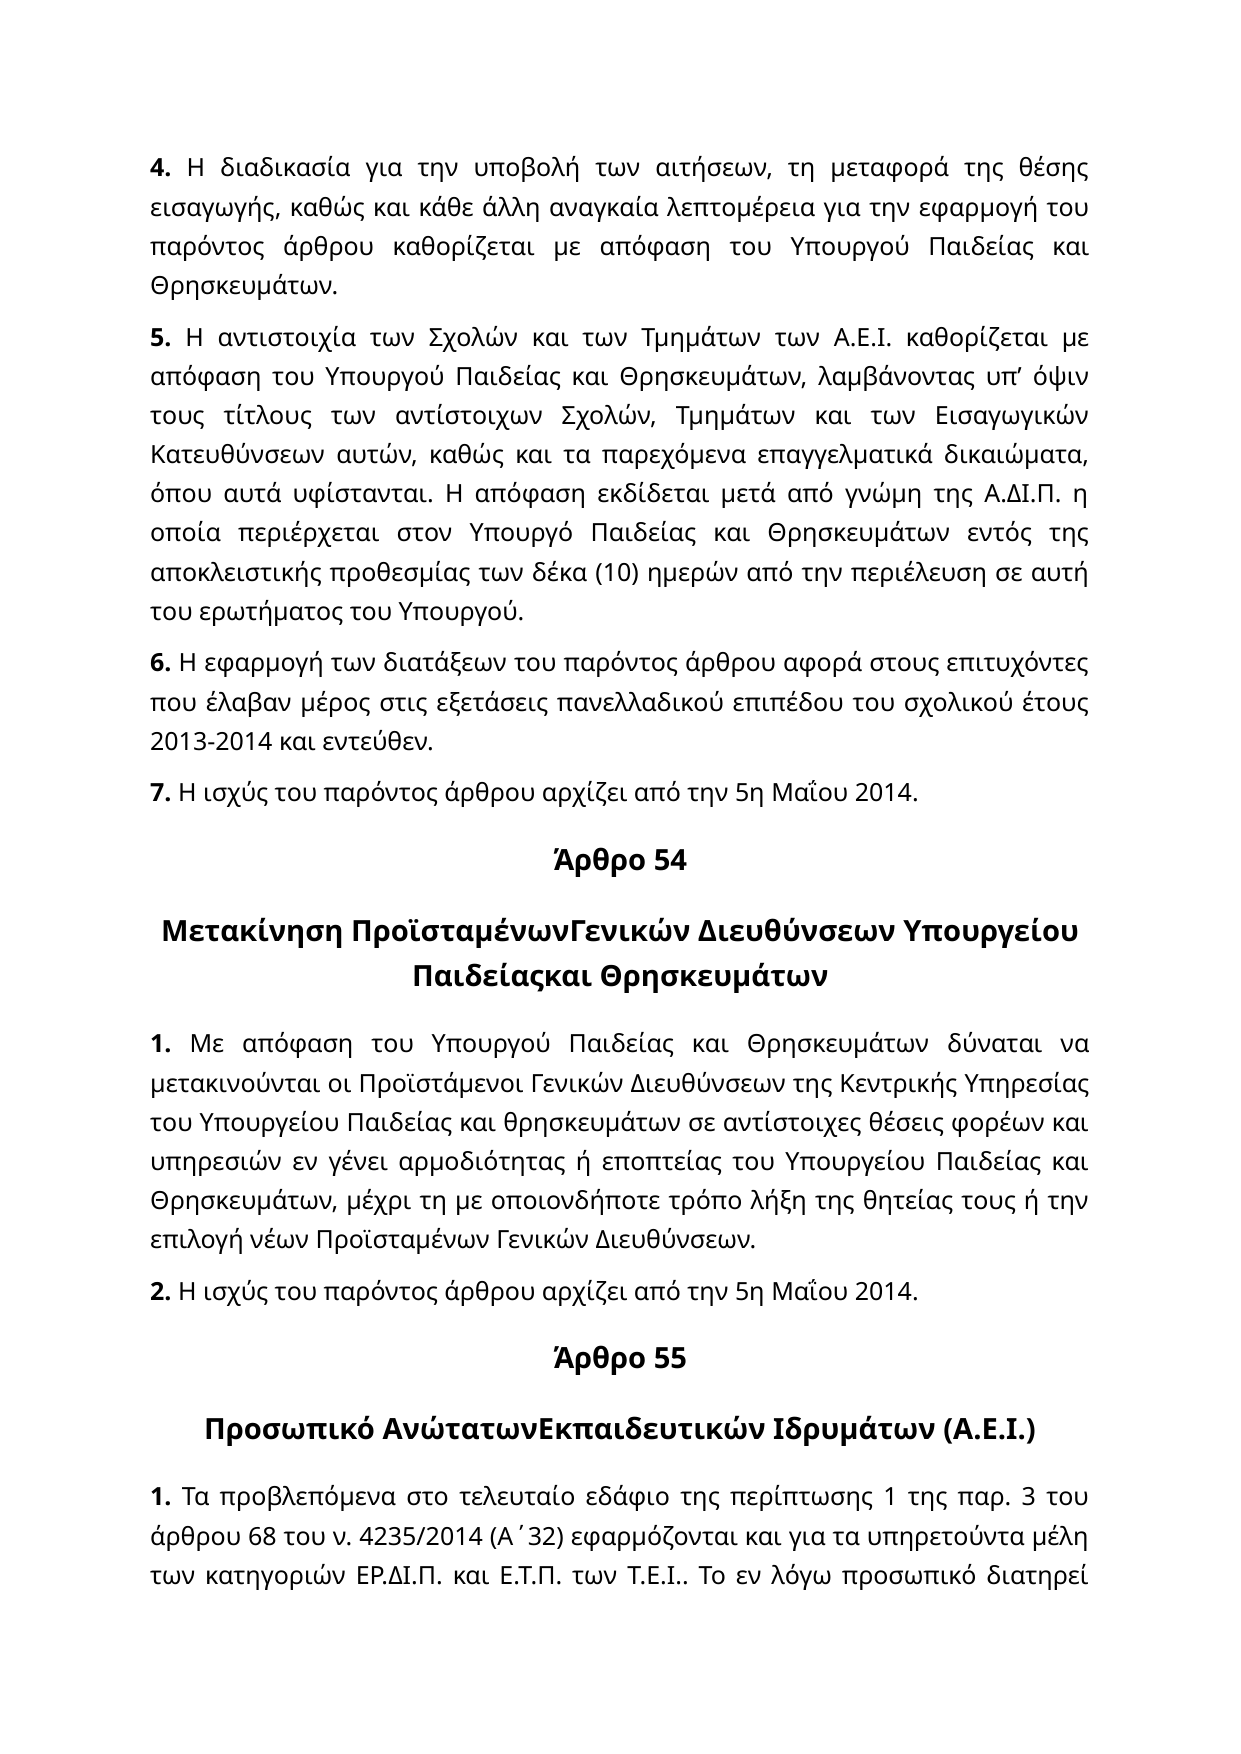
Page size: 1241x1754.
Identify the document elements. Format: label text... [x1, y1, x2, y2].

subtitle Άρθρο 54 [150, 839, 1090, 879]
text 7. Η ισχύς του παρόντος άρθρου αρχίζει από την 5η Μαΐου 2014. [150, 775, 1090, 809]
text 1. Τα προβλεπόμενα στο τελευταίο εδάφιο της περίπτωσης 1 της παρ. 3 του άρθρου 68 του ν. 4235/2014 (Α΄32) εφαρμόζονται και για τα υπηρετούντα μέλη των κατηγοριών ΕΡ.ΔΙ.Π. και Ε.Τ.Π. των Τ.Ε.Ι.. Το εν λόγω προσωπικό διατηρεί [150, 1479, 1090, 1591]
text 5. Η αντιστοιχία των Σχολών και των Τμημάτων των Α.Ε.Ι. καθορίζεται με απόφαση του Υπουργού Παιδείας και Θρησκευμάτων, λαμβάνοντας υπ’ όψιν τους τίτλους των αντίστοιχων Σχολών, Τμημάτων και των Εισαγωγικών Κατευθύνσεων αυτών, καθώς και τα παρεχόμενα επαγγελματικά δικαιώματα, όπου αυτά υφίστανται. Η απόφαση εκδίδεται μετά από γνώμη της Α.ΔΙ.Π. η οποία περιέρχεται στον Υπουργό Παιδείας και Θρησκευμάτων εντός της αποκλειστικής προθεσμίας των δέκα (10) ημερών από την περιέλευση σε αυτή του ερωτήματος του Υπουργού. [150, 319, 1090, 627]
text 4. Η διαδικασία για την υποβολή των αιτήσεων, τη μεταφορά της θέσης εισαγωγής, καθώς και κάθε άλλη αναγκαία λεπτομέρεια για την εφαρμογή του παρόντος άρθρου καθορίζεται με απόφαση του Υπουργού Παιδείας και Θρησκευμάτων. [150, 150, 1090, 302]
subtitle Προσωπικό ΑνώτατωνΕκπαιδευτικών Ιδρυμάτων (Α.Ε.Ι.) [150, 1408, 1090, 1448]
text 2. Η ισχύς του παρόντος άρθρου αρχίζει από την 5η Μαΐου 2014. [150, 1273, 1090, 1308]
subtitle Μετακίνηση ΠροϊσταμένωνΓενικών Διευθύνσεων Υπουργείου Παιδείαςκαι Θρησκευμάτων [150, 910, 1090, 995]
subtitle Άρθρο 55 [150, 1338, 1090, 1377]
text 1. Με απόφαση του Υπουργού Παιδείας και Θρησκευμάτων δύναται να μετακινούνται οι Προϊστάμενοι Γενικών Διευθύνσεων της Κεντρικής Υπηρεσίας του Υπουργείου Παιδείας και θρησκευμάτων σε αντίστοιχες θέσεις φορέων και υπηρεσιών εν γένει αρμοδιότητας ή εποπτείας του Υπουργείου Παιδείας και Θρησκευμάτων, μέχρι τη με οποιονδήποτε τρόπο λήξη της θητείας τους ή την επιλογή νέων Προϊσταμένων Γενικών Διευθύνσεων. [150, 1026, 1090, 1256]
text 6. Η εφαρμογή των διατάξεων του παρόντος άρθρου αφορά στους επιτυχόντες που έλαβαν μέρος στις εξετάσεις πανελλαδικού επιπέδου του σχολικού έτους 2013-2014 και εντεύθεν. [150, 645, 1090, 757]
